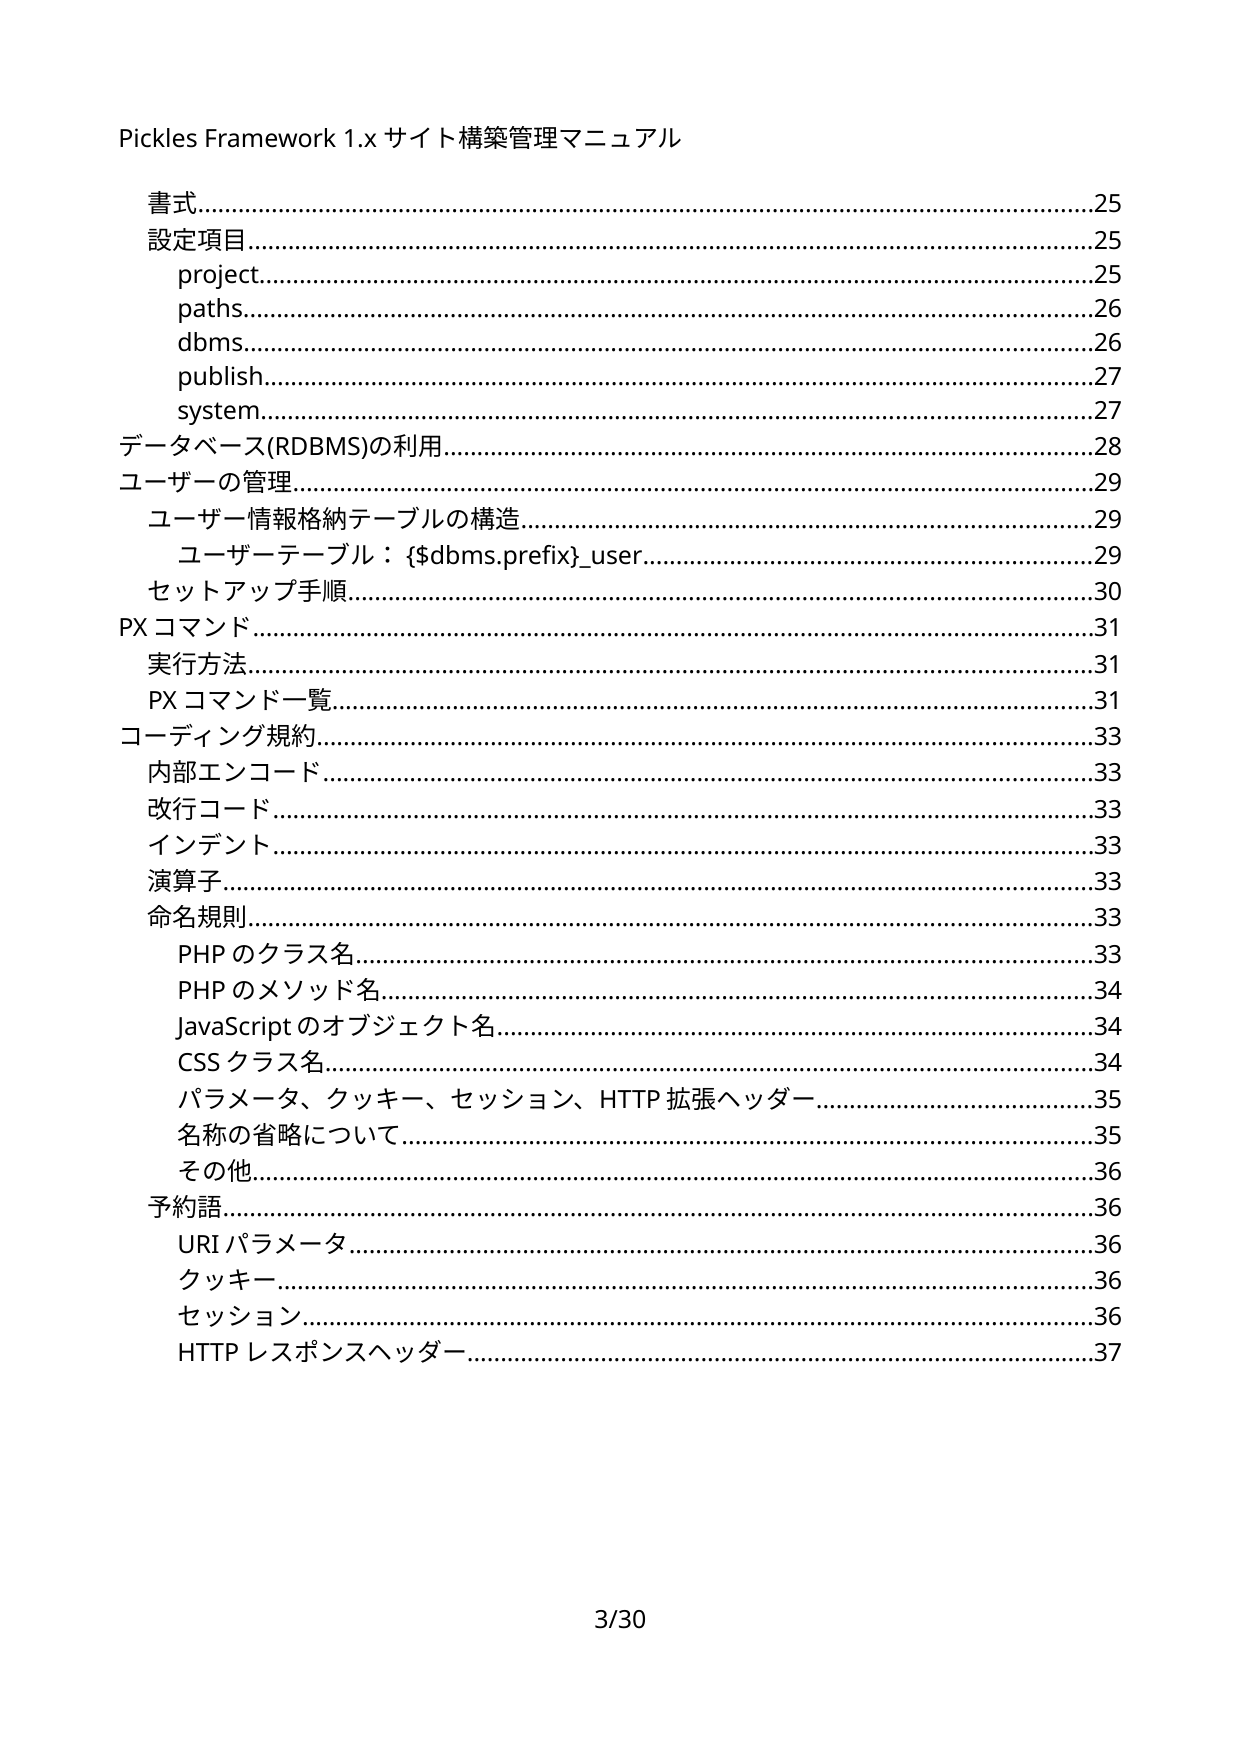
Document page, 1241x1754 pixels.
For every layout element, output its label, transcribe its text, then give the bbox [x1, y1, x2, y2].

text コーディング規約 33 [118, 717, 1122, 753]
text セットアップ手順 30 [148, 572, 1122, 608]
text ユーザーテーブル： {$dbms.prefix}_user 29 [177, 535, 1122, 572]
text 名称の省略について 35 [177, 1115, 1122, 1152]
text URIパラメータ 36 [177, 1224, 1122, 1260]
text 演算子 33 [148, 862, 1122, 898]
text CSSクラス名 34 [177, 1043, 1122, 1079]
text 設定項目 25 [148, 220, 1122, 256]
text system 27 [177, 393, 1122, 427]
text その他 36 [177, 1152, 1122, 1188]
text クッキー 36 [177, 1260, 1122, 1297]
text 内部エンコード 33 [148, 753, 1122, 789]
text PXコマンド 31 [118, 608, 1122, 644]
text インデント 33 [148, 825, 1122, 862]
text PHPのクラス名 33 [177, 934, 1122, 970]
text 実行方法 31 [148, 644, 1122, 680]
text JavaScriptのオブジェクト名 34 [177, 1007, 1122, 1043]
text HTTPレスポンスヘッダー 37 [177, 1333, 1122, 1369]
text dbms 26 [177, 324, 1122, 358]
text publish 27 [177, 358, 1122, 393]
text データベース(RDBMS)の利用 28 [118, 427, 1122, 463]
text セッション 36 [177, 1297, 1122, 1333]
text PHPのメソッド名 34 [177, 970, 1122, 1007]
text 命名規則 33 [148, 898, 1122, 934]
text paths 26 [177, 290, 1122, 324]
text 改行コード 33 [148, 789, 1122, 825]
text 予約語 36 [148, 1188, 1122, 1224]
text PXコマンド一覧 31 [148, 680, 1122, 717]
text project 25 [177, 256, 1122, 290]
text パラメータ、クッキー、セッション、HTTP拡張ヘッダー 35 [177, 1079, 1122, 1115]
text ユーザーの管理 29 [118, 463, 1122, 499]
text ユーザー情報格納テーブルの構造 29 [148, 499, 1122, 535]
text 書式 25 [148, 184, 1122, 220]
